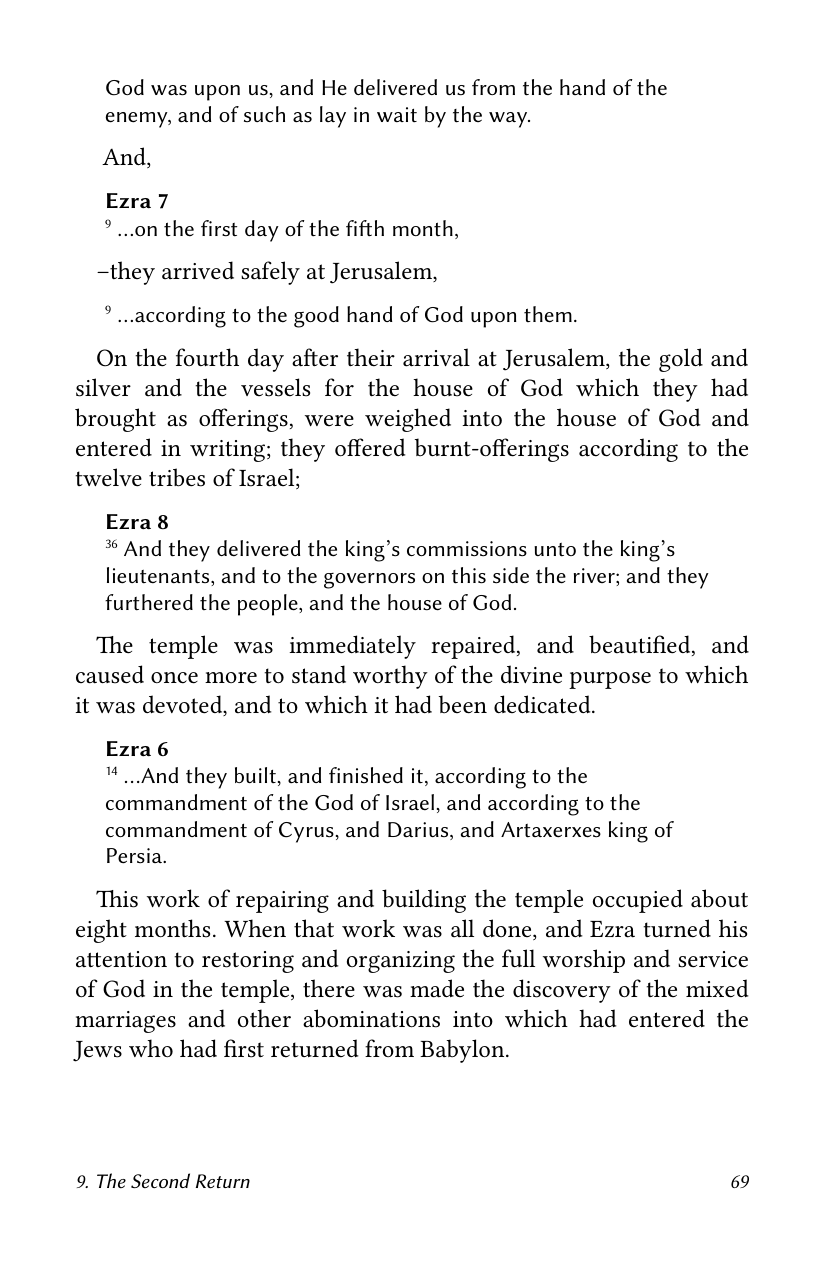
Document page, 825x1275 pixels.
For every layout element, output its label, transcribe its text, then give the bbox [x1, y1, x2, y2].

text 9 ...according to the good hand of God upon them. [105, 302, 720, 328]
text 14 ...And they built, and finished it, according to the commandment of the God of Israel, and according to the commandment of Cyrus, and Darius, and Artaxerxes king of Persia. [105, 763, 720, 869]
text The temple was immediately repaired, and beautified, and caused once more to stand worthy of the divine purpose to which it was devoted, and to which it had been dedicated. [75, 631, 750, 719]
text On the fourth day after their arrival at Jerusalem, the gold and silver and the vessels for the house of God which they had brought as offerings, were weighed into the house of God and entered in writing; they offered burnt-offerings according to the twelve tribes of Israel; [75, 344, 750, 492]
text Ezra 7 [105, 188, 750, 214]
text Ezra 6 [105, 736, 750, 762]
text –they arrived safely at Jerusalem, [75, 257, 750, 286]
text And, [75, 143, 750, 172]
text 9 ...on the first day of the fifth month, [105, 216, 720, 242]
text Ezra 8 [105, 508, 750, 535]
text God was upon us, and He delivered us from the hand of the enemy, and of such as lay in wait by the way. [105, 75, 720, 128]
text 36 And they delivered the king’s commissions unto the king’s lieutenants, and to the governors on this side the river; and they furthered the people, and the house of God. [105, 536, 720, 616]
text This work of repairing and building the temple occupied about eight months. When that work was all done, and Ezra turned his attention to restoring and organizing the full worship and service of God in the temple, there was made the discovery of the mixed marriages and other abominations into which had entered the Jews who had first returned from Babylon. [75, 885, 750, 1063]
